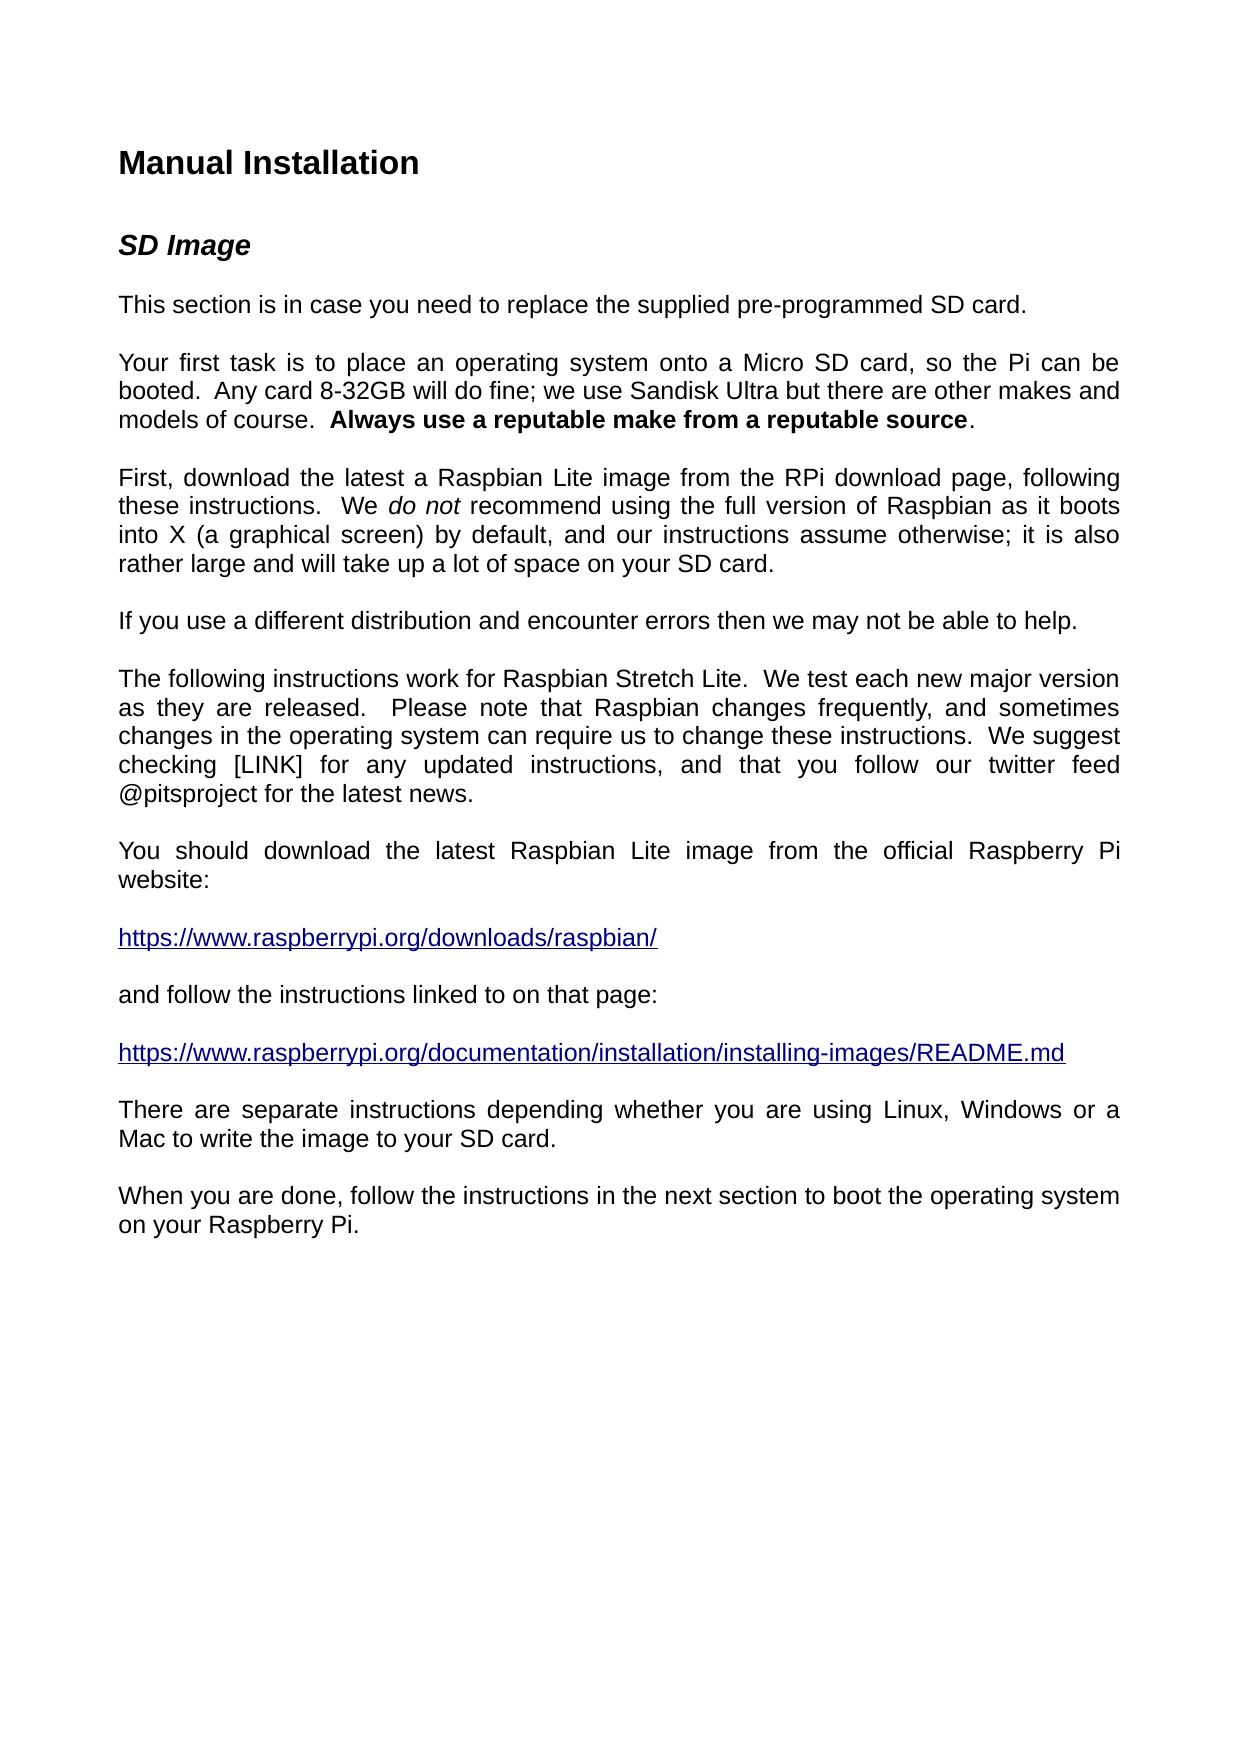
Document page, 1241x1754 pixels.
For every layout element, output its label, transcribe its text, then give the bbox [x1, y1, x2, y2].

text The following instructions work for Raspbian Stretch Lite. We test each new major version as they are released. Please note that Raspbian changes frequently, and sometimes changes in the operating system can require us to change these instructions. We suggest checking [LINK] for any updated instructions, and that you follow our twitter feed @pitsproject for the latest news. [118, 664, 1122, 808]
text If you use a different distribution and encounter errors then we may not be able to help. [118, 606, 1122, 635]
text This section is in case you need to replace the supplied pre-programmed SD card. [118, 290, 1122, 319]
subtitle Manual Installation [118, 143, 1122, 182]
text You should download the latest Raspbian Lite image from the official Raspberry Pi website: [118, 836, 1122, 894]
text There are separate instructions depending whether you are using Linux, Windows or a Mac to write the image to your SD card. [118, 1095, 1122, 1153]
text https://www.raspberrypi.org/downloads/raspbian/ [118, 923, 1122, 951]
text Your first task is to place an operating system onto a Micro SD card, so the Pi can be booted. Any card 8-32GB will do fine; we use Sandisk Ultra but there are other makes and models of course. Always use a reputable make from a reputable source. [118, 348, 1122, 434]
text https://www.raspberrypi.org/documentation/installation/installing-images/README.md [118, 1038, 1122, 1066]
text SD Image [118, 228, 1122, 261]
text and follow the instructions linked to on that page: [118, 980, 1122, 1009]
text When you are done, follow the instructions in the next section to boot the operating system on your Raspberry Pi. [118, 1181, 1122, 1239]
text First, download the latest a Raspbian Lite image from the RPi download page, following these instructions. We do not recommend using the full version of Raspbian as it boots into X (a graphical screen) by default, and our instructions assume otherwise; it is also rather large and will take up a lot of space on your SD card. [118, 463, 1122, 578]
